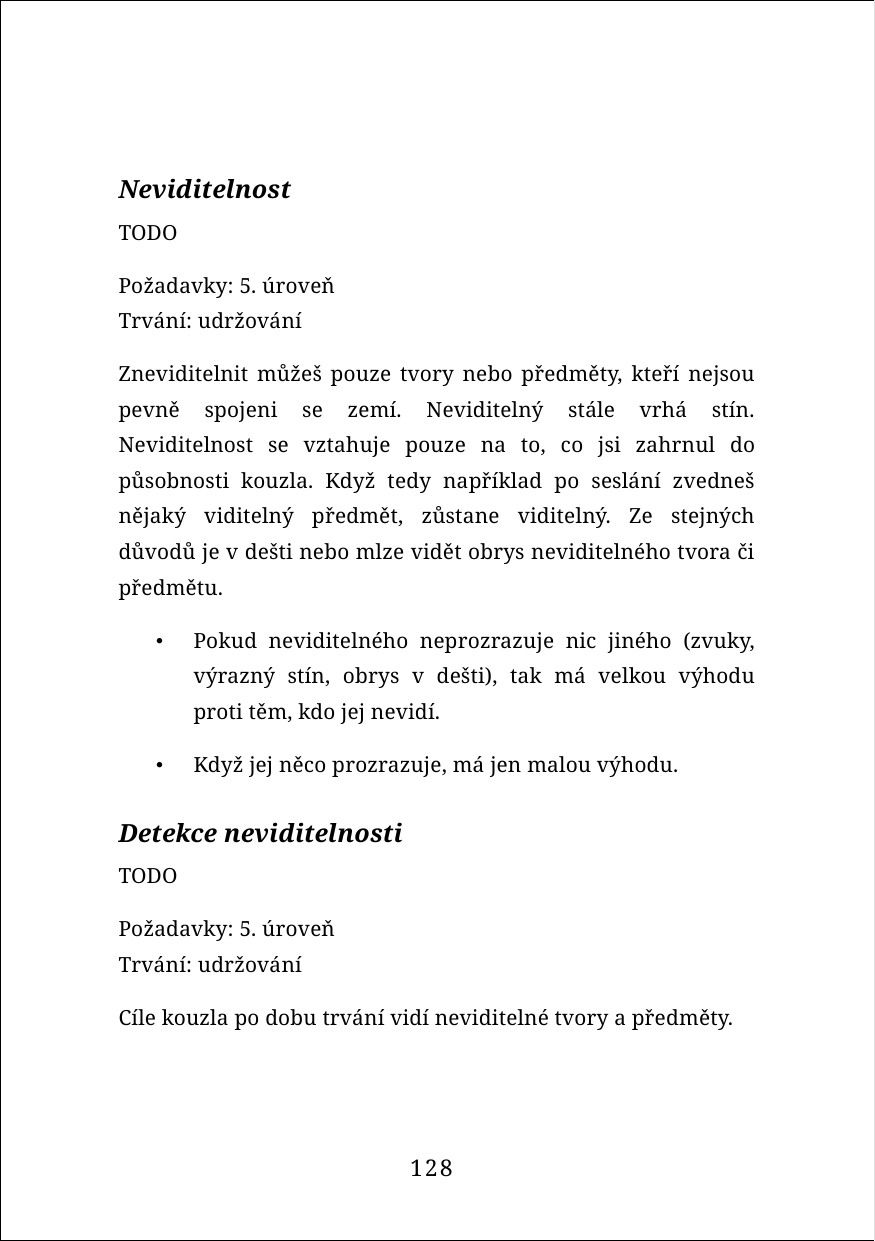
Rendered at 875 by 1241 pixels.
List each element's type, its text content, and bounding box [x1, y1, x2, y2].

text TODO [118, 861, 756, 889]
list Pokud neviditelného neprozrazuje nic jiného (zvuky, výrazný stín, obrys v dešti), tak má velkou výhodu proti těm, kdo jej nevidí. [156, 626, 756, 725]
text Zneviditelnit můžeš pouze tvory nebo předměty, kteří nejsou pevně spojeni se zemí. Neviditelný stále vrhá stín. Neviditelnost se vztahuje pouze na to, co jsi zahrnul do působnosti kouzla. Když tedy například po seslání zvedneš nějaký viditelný předmět, zůstane viditelný. Ze stejných důvodů je v dešti nebo mlze vidět obrys neviditelného tvora či předmětu. [118, 359, 756, 601]
text Cíle kouzla po dobu trvání vidí neviditelné tvory a předměty. [118, 1003, 756, 1031]
text Požadavky: 5. úroveň Trvání: udržování [118, 914, 756, 978]
text Požadavky: 5. úroveň Trvání: udržování [118, 271, 756, 335]
subtitle Detekce neviditelnosti [118, 815, 756, 849]
subtitle Neviditelnost [118, 172, 756, 206]
text TODO [118, 218, 756, 246]
list Když jej něco prozrazuje, má jen malou výhodu. [156, 750, 756, 779]
